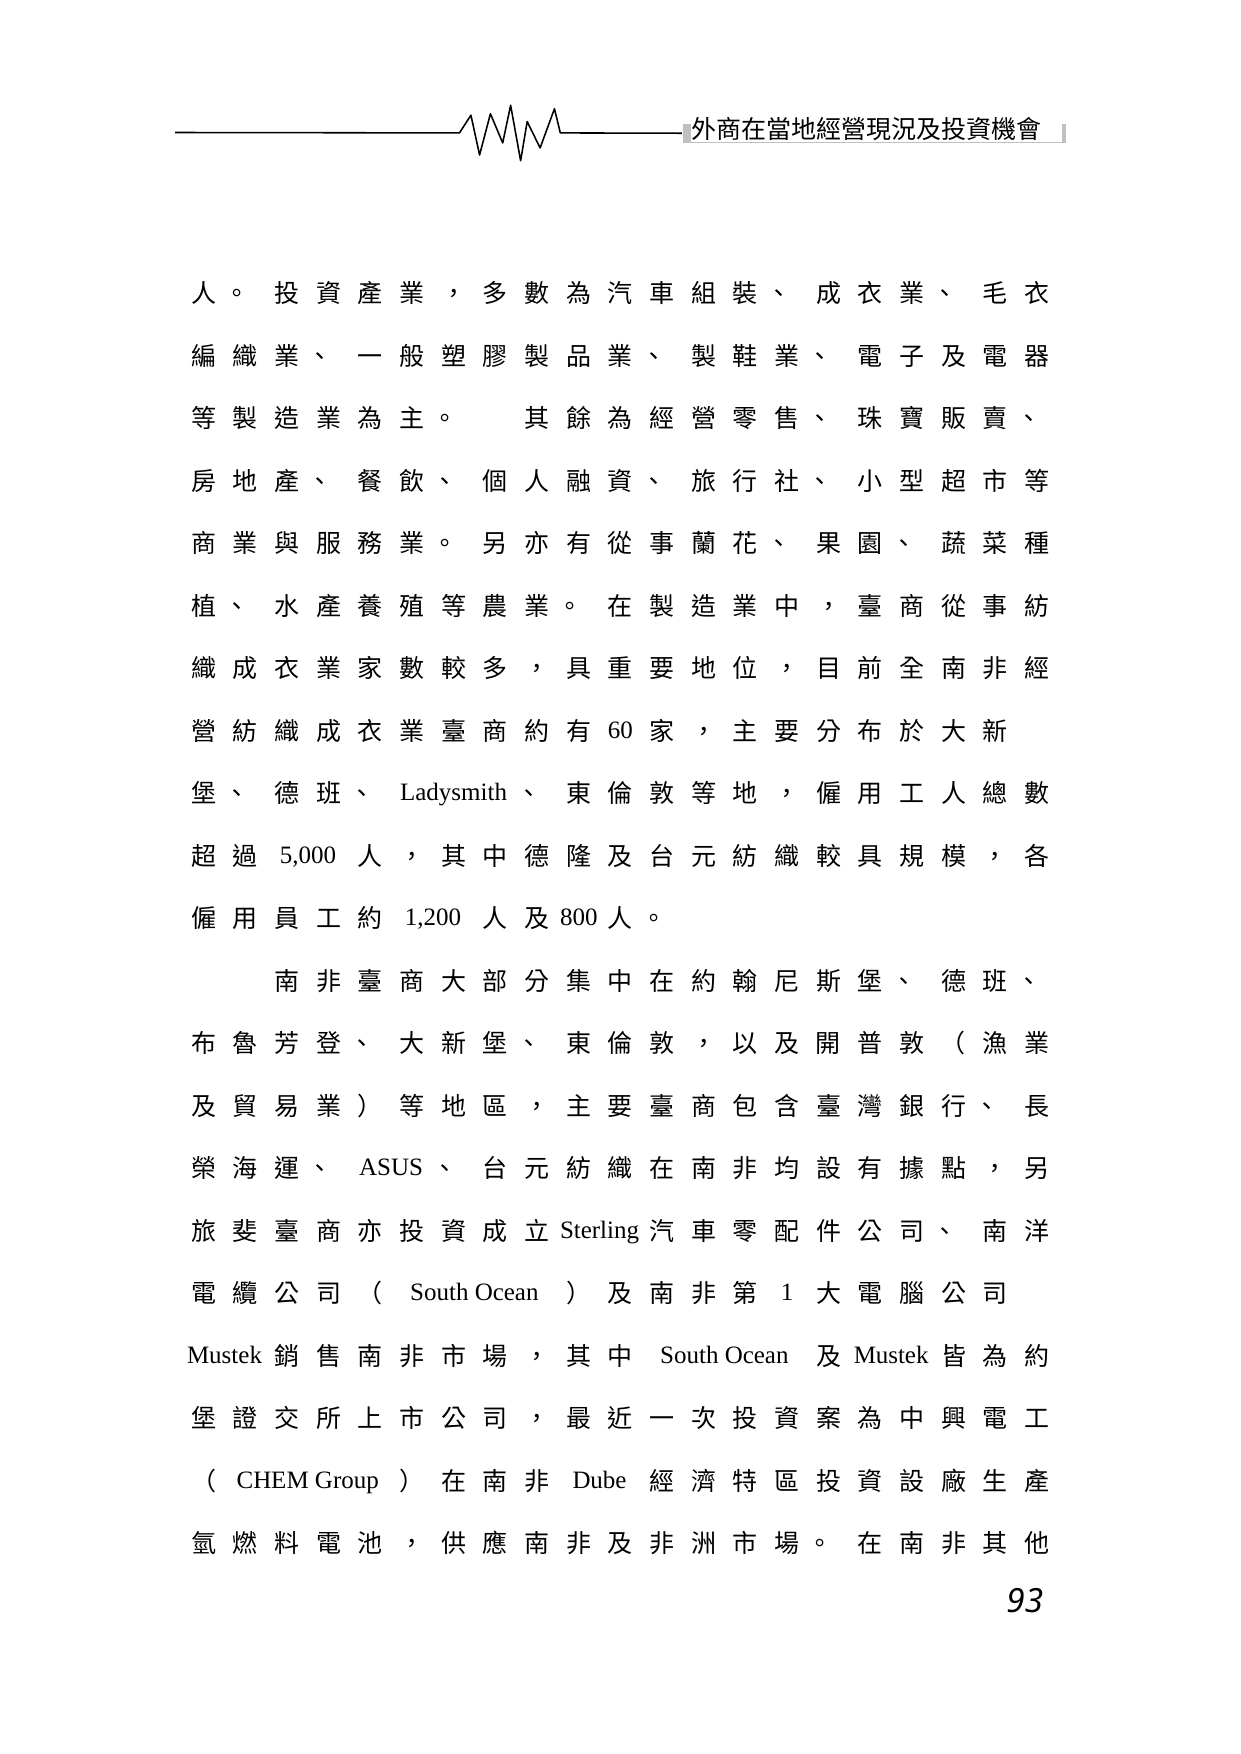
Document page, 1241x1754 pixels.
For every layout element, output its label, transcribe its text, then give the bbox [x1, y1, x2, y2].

text 南非臺商大部分集中在約翰尼斯堡、德班、布魯芳登、大新堡、東倫敦，以及開普敦（漁業及貿易業）等地區，主要臺商包含臺灣銀行、長榮海運、ASUS、台元紡織在南非均設有據點，另旅斐臺商亦投資成立Sterling汽車零配件公司、南洋電纜公司（South Ocean）及南非第1大電腦公司Mustek銷售南非市場，其中South Ocean及Mustek皆為約堡證交所上市公司，最近一次投資案為中興電工（CHEM Group）在南非Dube經濟特區投資設廠生產氫燃料電池，供應南非及非洲市場。在南非其他 [183, 938, 1058, 1563]
text 人。投資產業，多數為汽車組裝、成衣業、毛衣編織業、一般塑膠製品業、製鞋業、電子及電器等製造業為主。 其餘為經營零售、珠寶販賣、房地產、餐飲、個人融資、旅行社、小型超市等商業與服務業。另亦有從事蘭花、果園、蔬菜種植、水產養殖等農業。在製造業中，臺商從事紡織成衣業家數較多，具重要地位，目前全南非經營紡織成衣業臺商約有60家，主要分布於大新堡、德班、Ladysmith、東倫敦等地，僱用工人總數超過5,000人，其中德隆及台元紡織較具規模，各僱用員工約1,200人及800人。 [183, 250, 1058, 938]
